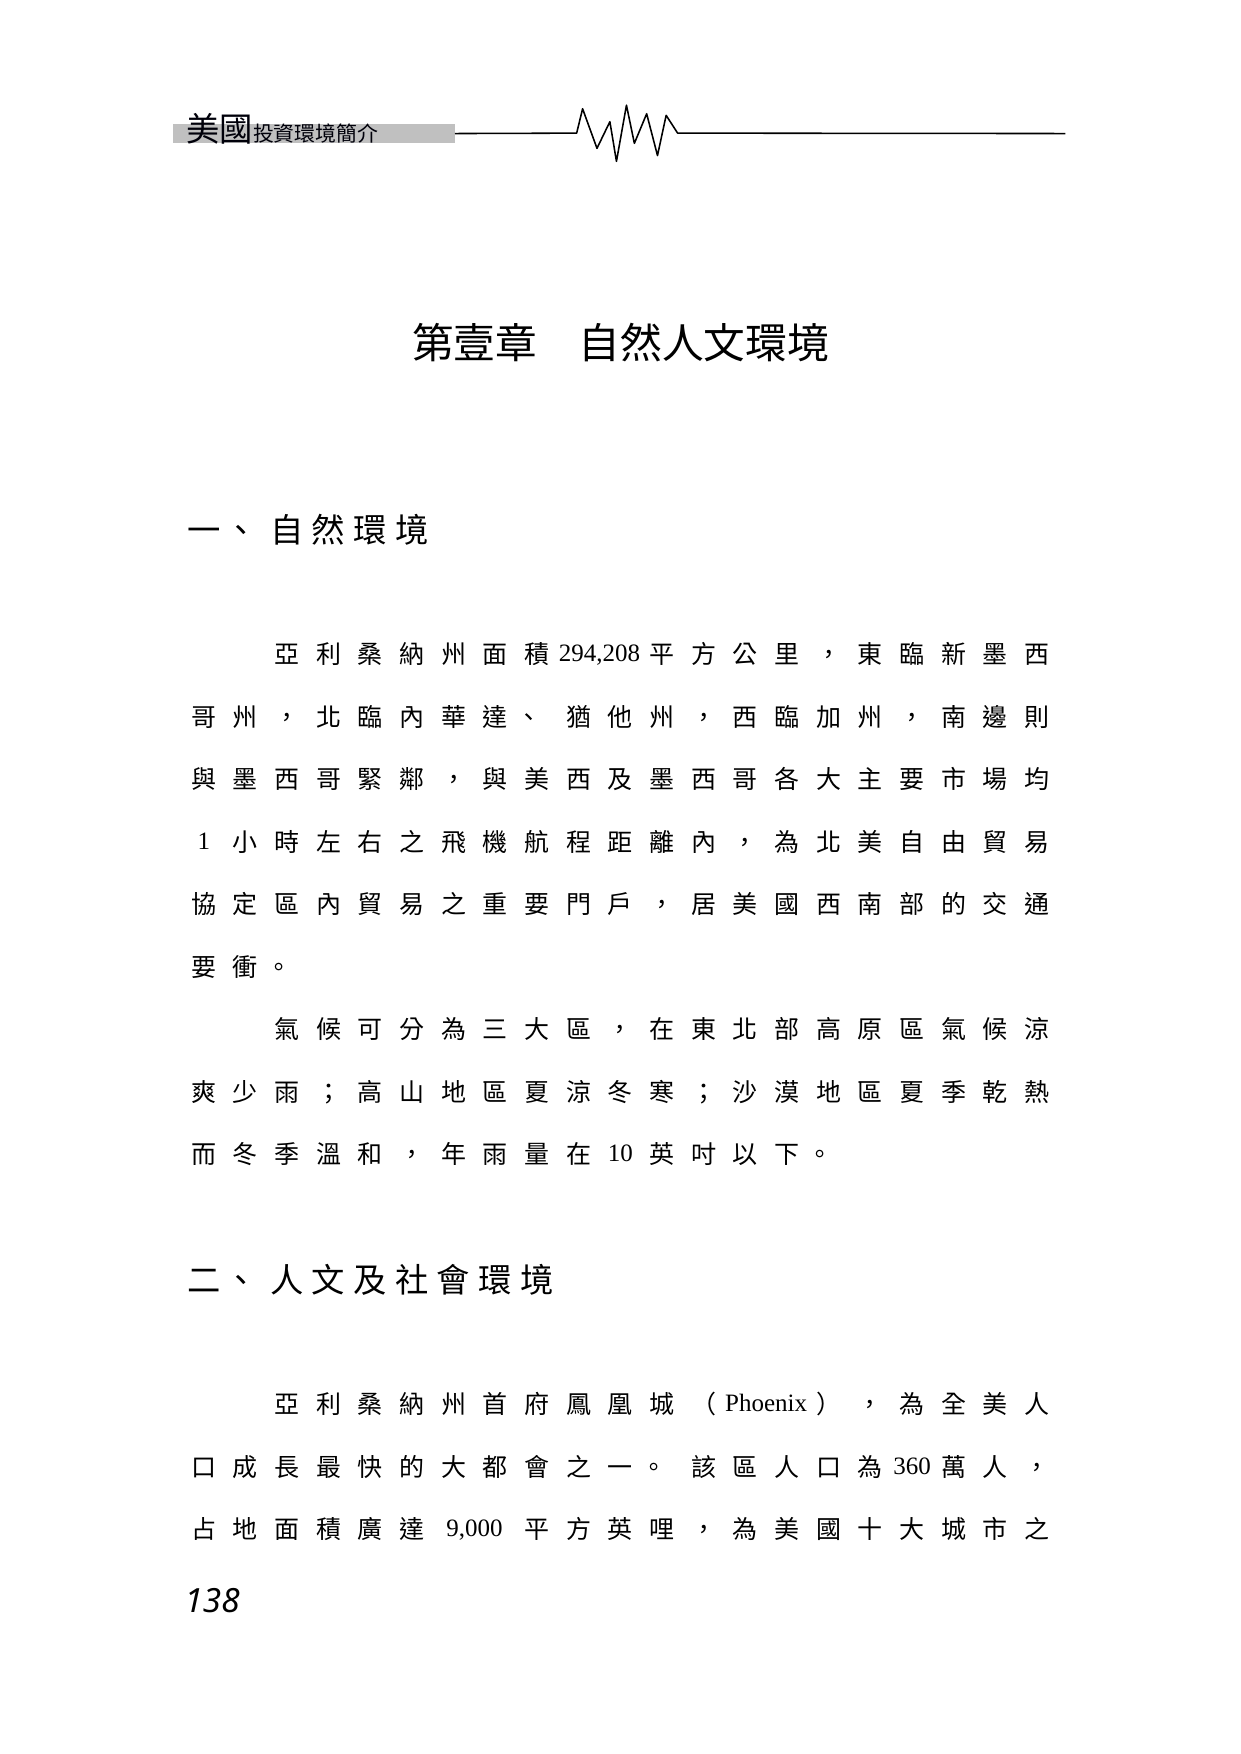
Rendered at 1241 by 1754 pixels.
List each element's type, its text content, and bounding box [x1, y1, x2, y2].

text 亞利桑納州面積294,208平方公里，東臨新墨西哥州，北臨內華達、猶他州，西臨加州，南邊則與墨西哥緊鄰，與美西及墨西哥各大主要市場均1小時左右之飛機航程距離內，為北美自由貿易協定區內貿易之重要門戶，居美國西南部的交通要衝。 [183, 611, 1058, 986]
text 第壹章 自然人文環境 [183, 299, 1058, 361]
text 二、人文及社會環境 [183, 1236, 1058, 1299]
text 氣候可分為三大區，在東北部高原區氣候涼爽少雨；高山地區夏涼冬寒；沙漠地區夏季乾熱而冬季溫和，年雨量在10英吋以下。 [183, 986, 1058, 1174]
text 亞利桑納州首府鳳凰城（Phoenix），為全美人口成長最快的大都會之一。該區人口為360萬人，占地面積廣達9,000平方英哩，為美國十大城市之 [183, 1361, 1058, 1549]
text 一、自然環境 [183, 486, 1058, 549]
